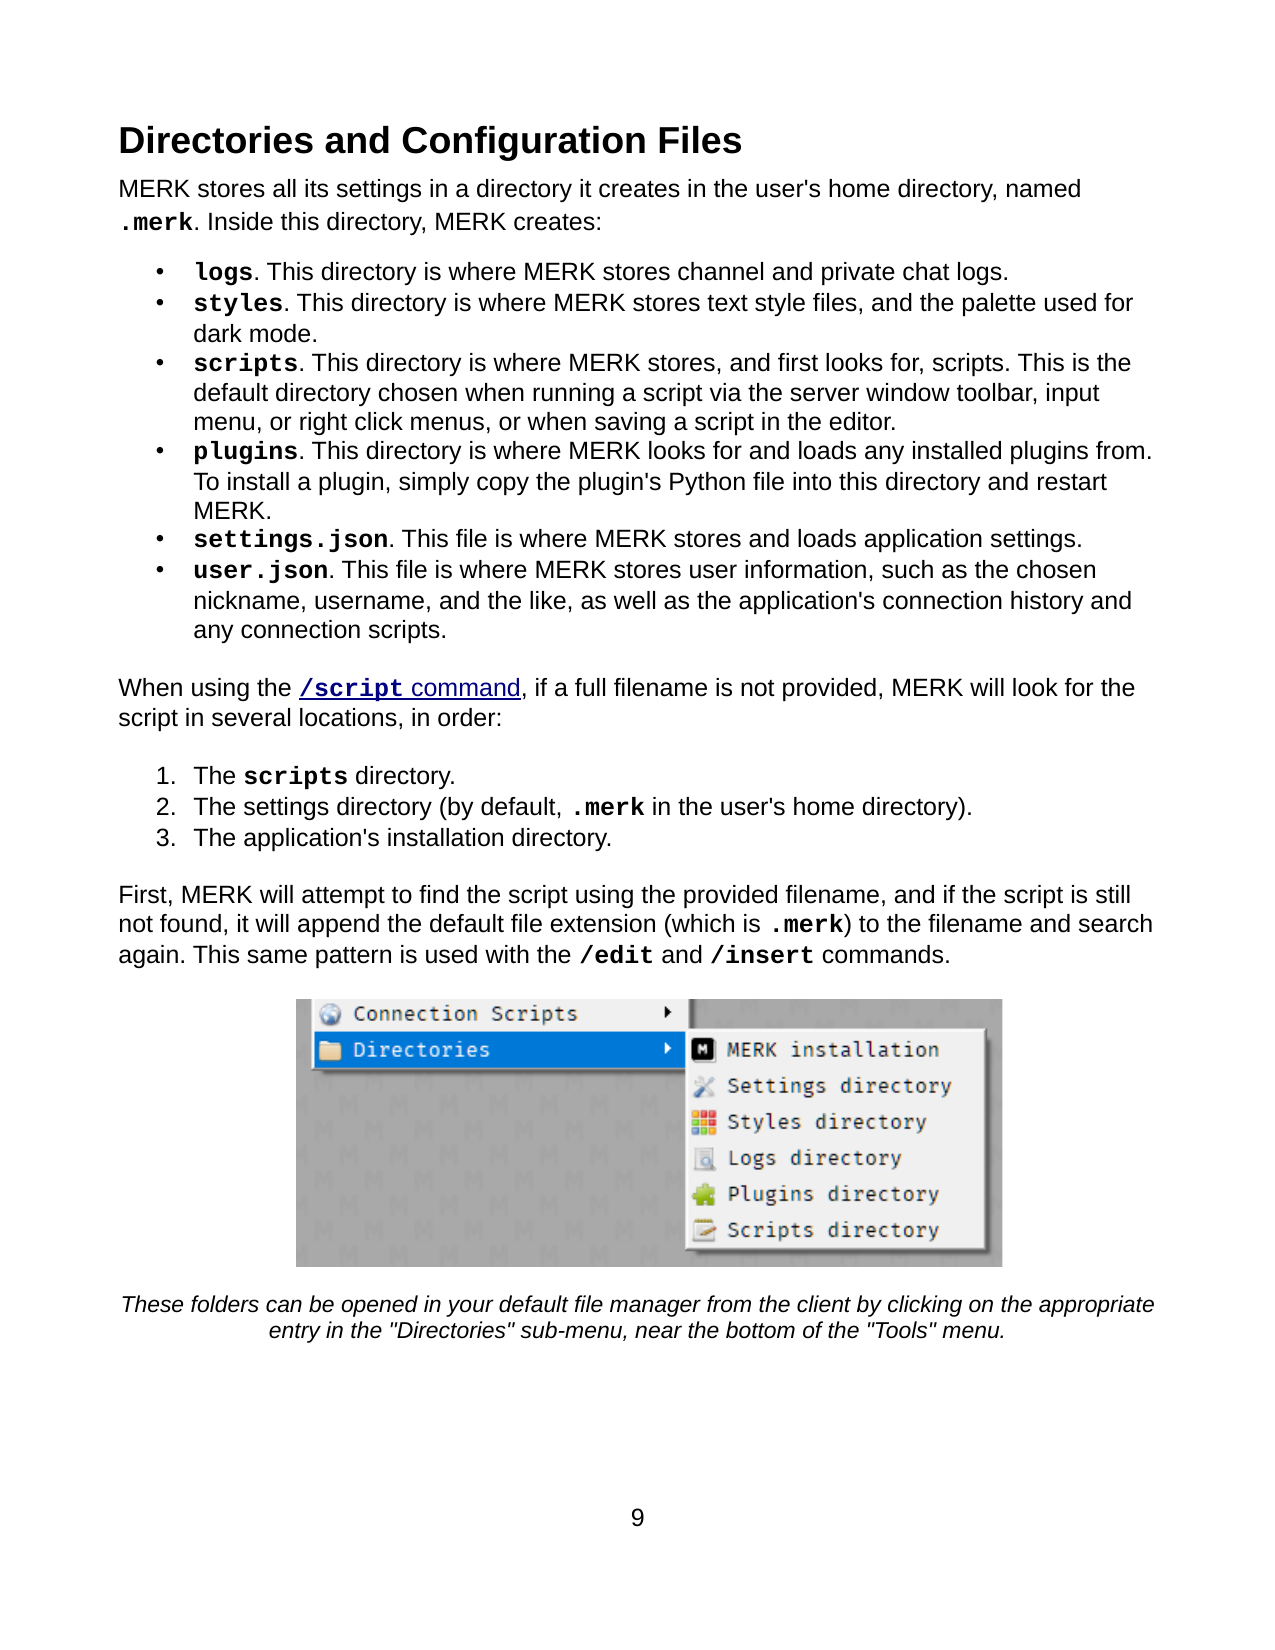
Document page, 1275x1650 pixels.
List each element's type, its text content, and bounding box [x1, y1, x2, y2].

subtitle Directories and Configuration Files [118, 118, 1157, 161]
list The settings directory (by default, .merk in the user's home directory). [156, 792, 1157, 823]
list plugins. This directory is where MERK looks for and loads any installed plugins from. To install a plugin, simply copy the plugin's Python file into this directory and restart MERK. [156, 436, 1157, 524]
text MERK stores all its settings in a directory it creates in the user's home directory, named .merk. Inside this directory, MERK creates: [118, 174, 1157, 238]
list styles. This directory is where MERK stores text style files, and the palette used for dark mode. [156, 288, 1157, 347]
text First, MERK will attempt to find the script using the provided filename, and if the script is still not found, it will append the default file extension (which is .merk) to the filename and search again. This same pattern is used with the /edit and /insert commands. [118, 880, 1157, 971]
list logs. This directory is where MERK stores channel and private chat logs. [156, 257, 1157, 288]
list The application's installation directory. [156, 823, 1157, 852]
text These folders can be opened in your default file manager from the client by clicking on the appropriate entry in the "Directories" sub-menu, near the bottom of the "Tools" menu. [118, 1267, 1157, 1343]
text When using the /script command, if a full filename is not provided, MERK will look for the script in several locations, in order: [118, 672, 1157, 732]
list settings.json. This file is where MERK stores and loads application settings. [156, 524, 1157, 555]
picture [296, 999, 1003, 1267]
list The scripts directory. [156, 761, 1157, 792]
list scripts. This directory is where MERK stores, and first looks for, scripts. This is the default directory chosen when running a script via the server window toolbar, input menu, or right click menus, or when saving a script in the editor. [156, 347, 1157, 436]
list user.json. This file is where MERK stores user information, such as the chosen nickname, username, and the like, as well as the application's connection history and any connection scripts. [156, 555, 1157, 644]
